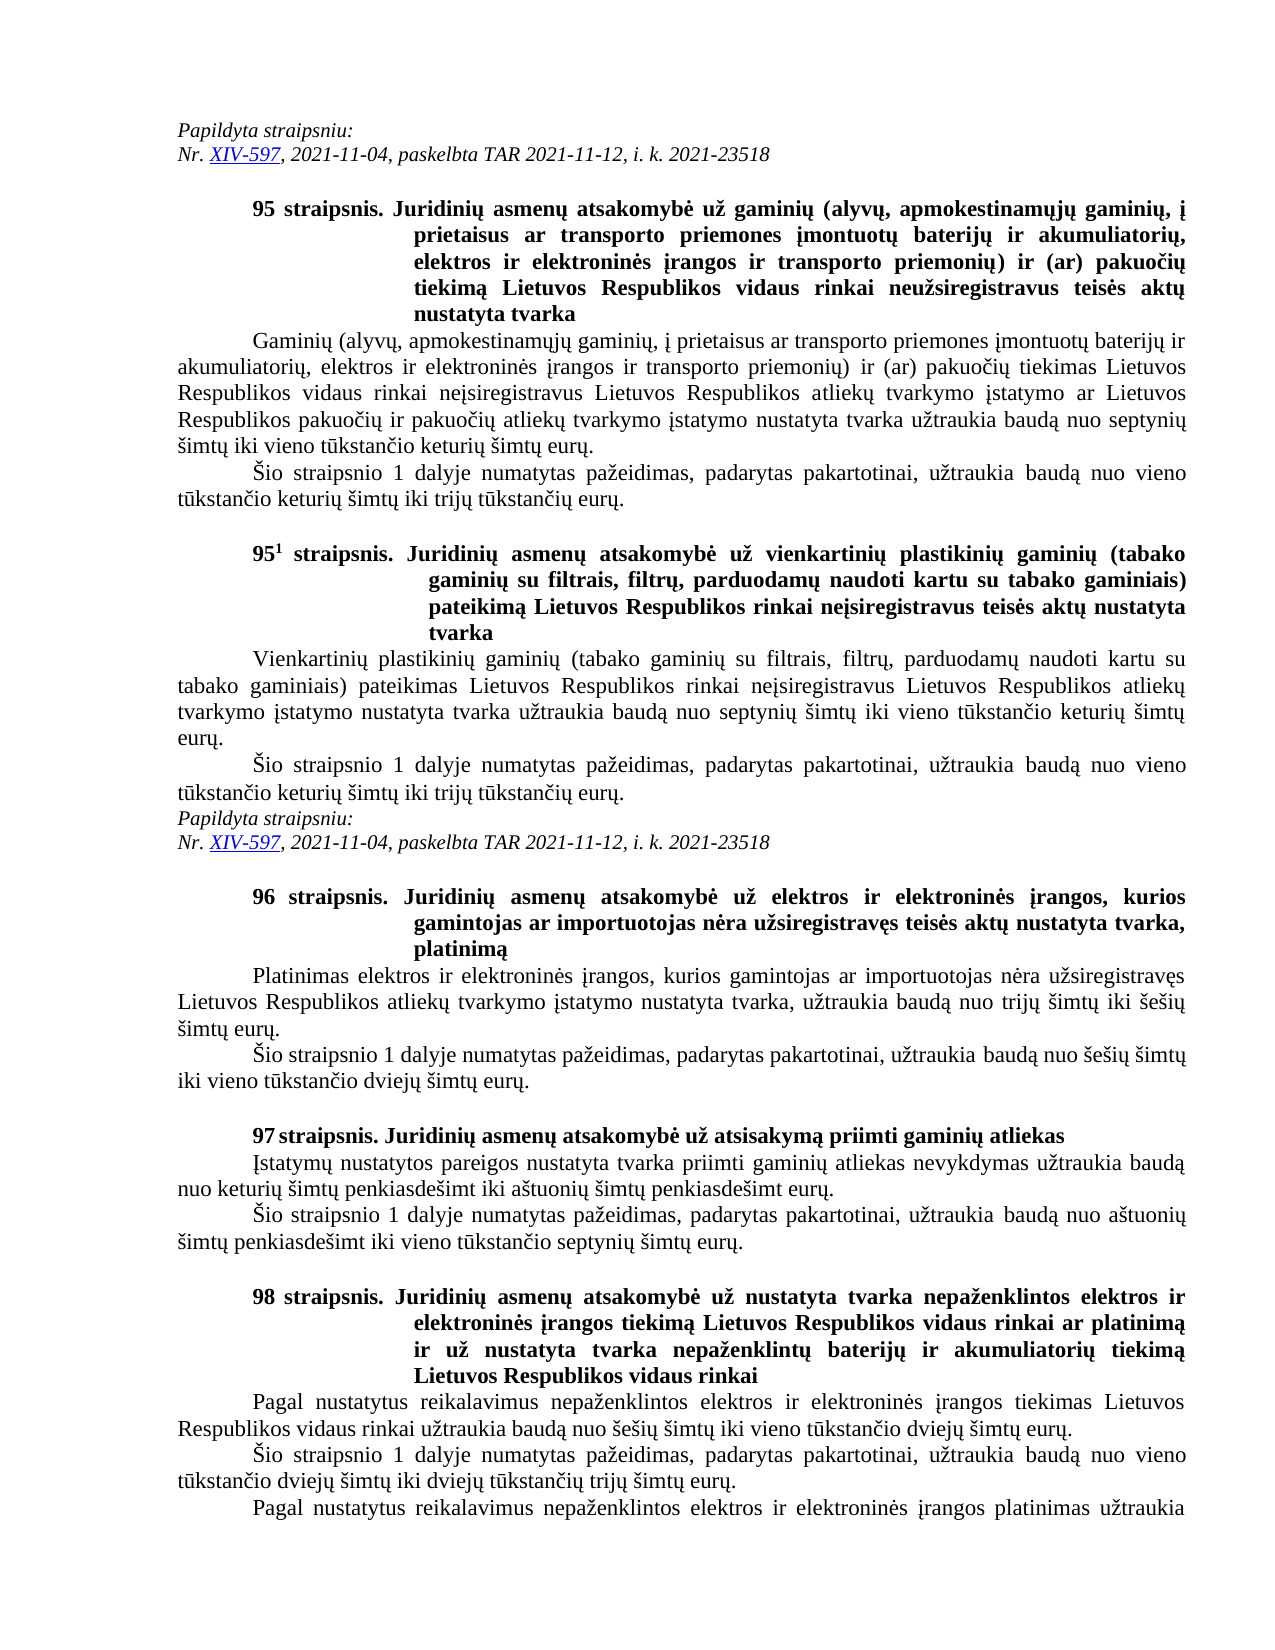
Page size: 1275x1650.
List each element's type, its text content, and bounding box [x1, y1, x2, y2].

text Šio straipsnio 1 dalyje numatytas pažeidimas, padarytas pakartotinai, užtraukia baudą nuo vieno tūkstančio keturių šimtų iki trijų tūkstančių eurų. [177, 751, 1186, 806]
text Šio straipsnio 1 dalyje numatytas pažeidimas, padarytas pakartotinai, užtraukia baudą nuo šešių šimtų iki vieno tūkstančio dviejų šimtų eurų. [177, 1041, 1186, 1094]
text 96 straipsnis. Juridinių asmenų atsakomybė už elektros ir elektroninės įrangos, kurios gamintojas ar importuotojas nėra užsiregistravęs teisės aktų nustatyta tvarka, platinimą [252, 883, 1186, 962]
text Šio straipsnio 1 dalyje numatytas pažeidimas, padarytas pakartotinai, užtraukia baudą nuo aštuonių šimtų penkiasdešimt iki vieno tūkstančio septynių šimtų eurų. [177, 1201, 1186, 1254]
text 98 straipsnis. Juridinių asmenų atsakomybė už nustatyta tvarka nepaženklintos elektros ir elektroninės įrangos tiekimą Lietuvos Respublikos vidaus rinkai ar platinimą ir už nustatyta tvarka nepaženklintų baterijų ir akumuliatorių tiekimą Lietuvos Respublikos vidaus rinkai [252, 1283, 1186, 1388]
text Pagal nustatytus reikalavimus nepaženklintos elektros ir elektroninės įrangos tiekimas Lietuvos Respublikos vidaus rinkai užtraukia baudą nuo šešių šimtų iki vieno tūkstančio dviejų šimtų eurų. [177, 1388, 1186, 1441]
text Pagal nustatytus reikalavimus nepaženklintos elektros ir elektroninės įrangos platinimas užtraukia [177, 1494, 1186, 1520]
text Vienkartinių plastikinių gaminių (tabako gaminių su filtrais, filtrų, parduodamų naudoti kartu su tabako gaminiais) pateikimas Lietuvos Respublikos rinkai neįsiregistravus Lietuvos Respublikos atliekų tvarkymo įstatymo nustatyta tvarka užtraukia baudą nuo septynių šimtų iki vieno tūkstančio keturių šimtų eurų. [177, 645, 1186, 751]
text 97 straipsnis. Juridinių asmenų atsakomybė už atsisakymą priimti gaminių atliekas [177, 1122, 1186, 1149]
text 951 straipsnis. Juridinių asmenų atsakomybė už vienkartinių plastikinių gaminių (tabako gaminių su filtrais, filtrų, parduodamų naudoti kartu su tabako gaminiais) pateikimą Lietuvos Respublikos rinkai neįsiregistravus teisės aktų nustatyta tvarka [252, 540, 1186, 645]
text Įstatymų nustatytos pareigos nustatyta tvarka priimti gaminių atliekas nevykdymas užtraukia baudą nuo keturių šimtų penkiasdešimt iki aštuonių šimtų penkiasdešimt eurų. [177, 1149, 1186, 1201]
text Papildyta straipsniu: [177, 806, 1186, 830]
text Šio straipsnio 1 dalyje numatytas pažeidimas, padarytas pakartotinai, užtraukia baudą nuo vieno tūkstančio keturių šimtų iki trijų tūkstančių eurų. [177, 458, 1186, 511]
text Nr. XIV-597, 2021-11-04, paskelbta TAR 2021-11-12, i. k. 2021-23518 [177, 830, 1186, 854]
text Šio straipsnio 1 dalyje numatytas pažeidimas, padarytas pakartotinai, užtraukia baudą nuo vieno tūkstančio dviejų šimtų iki dviejų tūkstančių trijų šimtų eurų. [177, 1441, 1186, 1494]
text Nr. XIV-597, 2021-11-04, paskelbta TAR 2021-11-12, i. k. 2021-23518 [177, 142, 1186, 166]
text Platinimas elektros ir elektroninės įrangos, kurios gamintojas ar importuotojas nėra užsiregistravęs Lietuvos Respublikos atliekų tvarkymo įstatymo nustatyta tvarka, užtraukia baudą nuo trijų šimtų iki šešių šimtų eurų. [177, 962, 1186, 1041]
text 95 straipsnis. Juridinių asmenų atsakomybė už gaminių (alyvų, apmokestinamųjų gaminių, į prietaisus ar transporto priemones įmontuotų baterijų ir akumuliatorių, elektros ir elektroninės įrangos ir transporto priemonių) ir (ar) pakuočių tiekimą Lietuvos Respublikos vidaus rinkai neužsiregistravus teisės aktų nustatyta tvarka [252, 195, 1186, 327]
text Gaminių (alyvų, apmokestinamųjų gaminių, į prietaisus ar transporto priemones įmontuotų baterijų ir akumuliatorių, elektros ir elektroninės įrangos ir transporto priemonių) ir (ar) pakuočių tiekimas Lietuvos Respublikos vidaus rinkai neįsiregistravus Lietuvos Respublikos atliekų tvarkymo įstatymo ar Lietuvos Respublikos pakuočių ir pakuočių atliekų tvarkymo įstatymo nustatyta tvarka užtraukia baudą nuo septynių šimtų iki vieno tūkstančio keturių šimtų eurų. [177, 327, 1186, 458]
text Papildyta straipsniu: [177, 118, 1186, 142]
